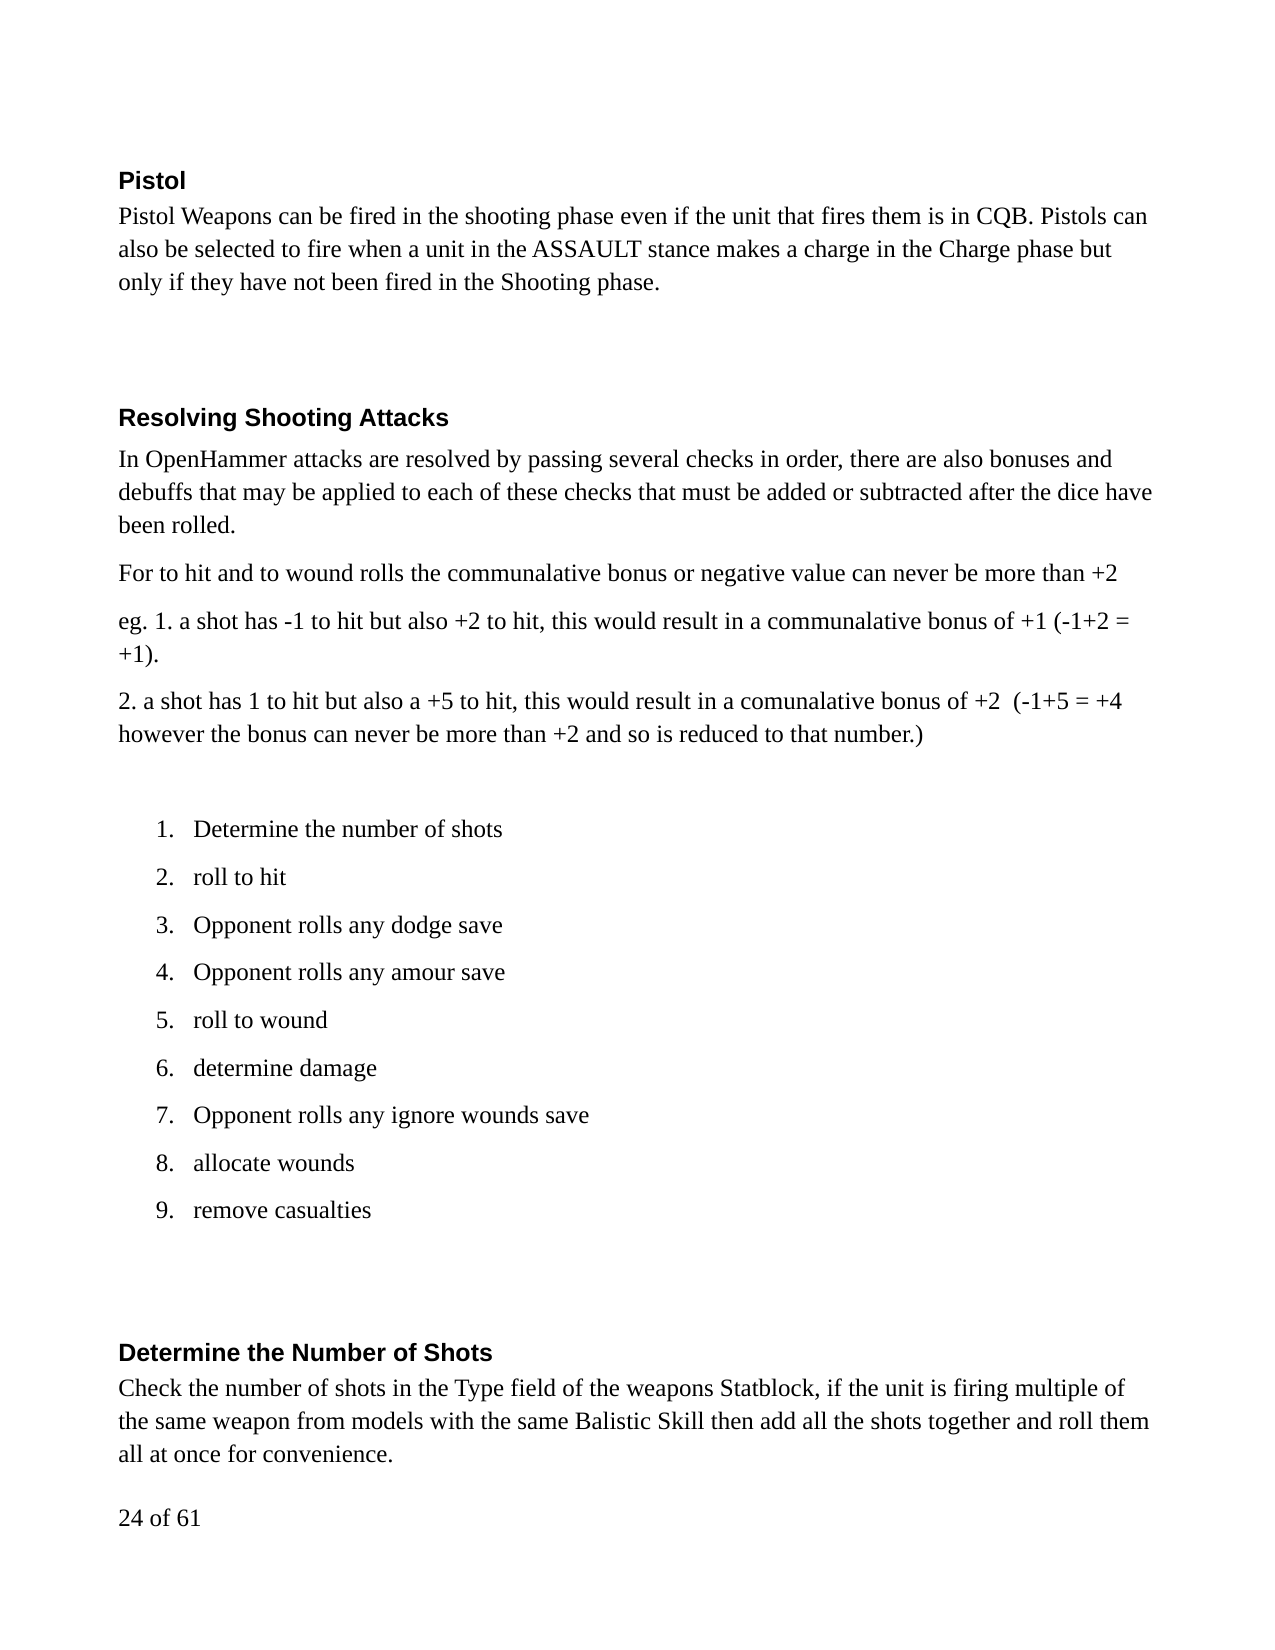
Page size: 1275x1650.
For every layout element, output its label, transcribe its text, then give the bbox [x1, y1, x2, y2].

list roll to wound [156, 1005, 1157, 1034]
subtitle Resolving Shooting Attacks [118, 403, 1157, 432]
subtitle Determine the Number of Shots [118, 1338, 1157, 1367]
list Opponent rolls any amour save [156, 957, 1157, 986]
text Pistol Weapons can be fired in the shooting phase even if the unit that fires them is in CQB. Pistols can also be selected to fire when a unit in the ASSAULT stance makes a charge in the Charge phase but only if they have not been fired in the Shooting phase. [118, 201, 1157, 296]
list Opponent rolls any dodge save [156, 910, 1157, 938]
text In OpenHammer attacks are resolved by passing several checks in order, there are also bonuses and debuffs that may be applied to each of these checks that must be added or subtracted after the dice have been rolled. [118, 444, 1157, 539]
list Opponent rolls any ignore wounds save [156, 1100, 1157, 1129]
text For to hit and to wound rolls the communalative bonus or negative value can never be more than +2 [118, 558, 1157, 587]
subtitle Pistol [118, 166, 1157, 194]
text 2. a shot has 1 to hit but also a +5 to hit, this would result in a comunalative bonus of +2 (-1+5 = +4 however the bonus can never be more than +2 and so is reduced to that number.) [118, 686, 1157, 748]
list Determine the number of shots [156, 814, 1157, 843]
list allocate wounds [156, 1148, 1157, 1177]
list roll to hit [156, 862, 1157, 891]
list remove casualties [156, 1195, 1157, 1224]
list determine damage [156, 1053, 1157, 1081]
text Check the number of shots in the Type field of the weapons Statblock, if the unit is firing multiple of the same weapon from models with the same Balistic Skill then add all the shots together and roll them all at once for convenience. [118, 1373, 1157, 1468]
text eg. 1. a shot has -1 to hit but also +2 to hit, this would result in a communalative bonus of +1 (-1+2 = +1). [118, 606, 1157, 667]
